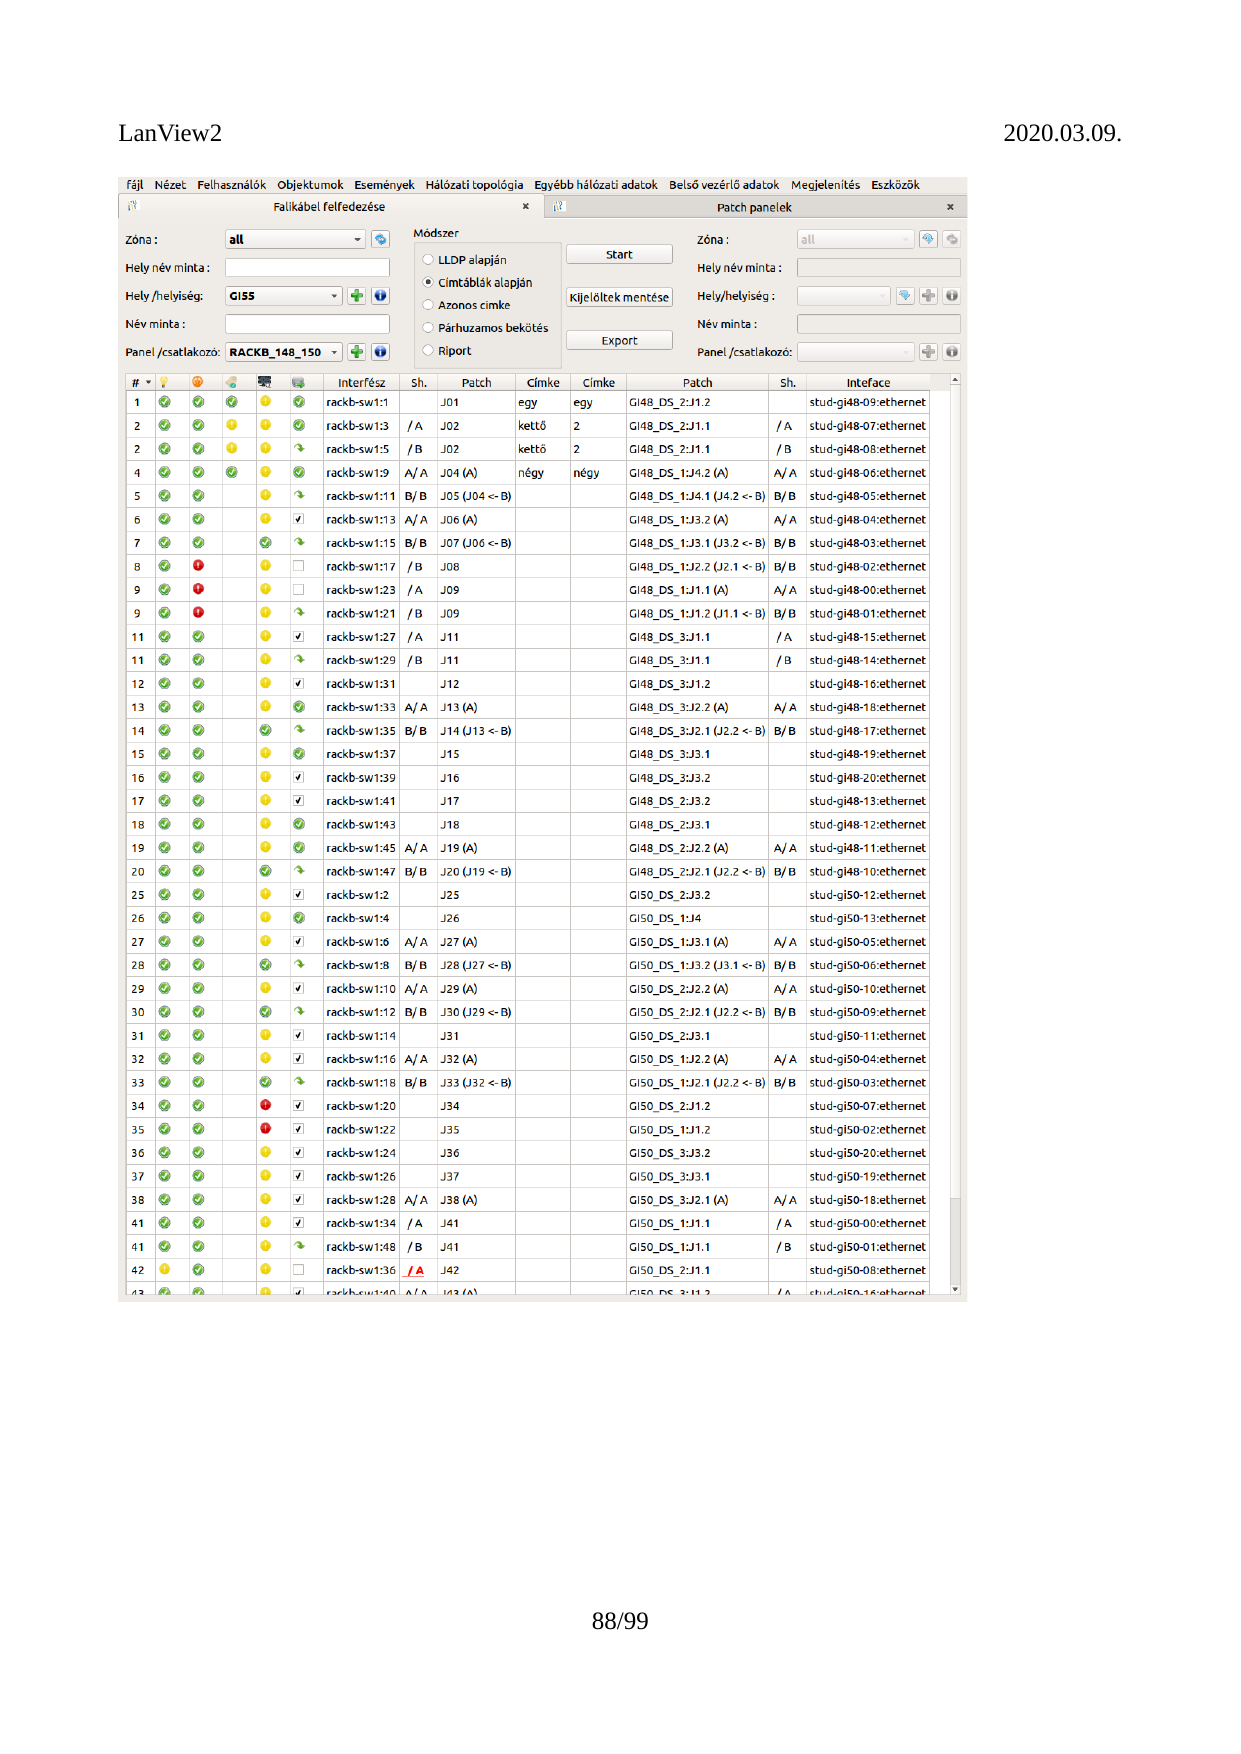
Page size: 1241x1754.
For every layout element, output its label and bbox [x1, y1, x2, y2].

picture [118, 177, 968, 1302]
